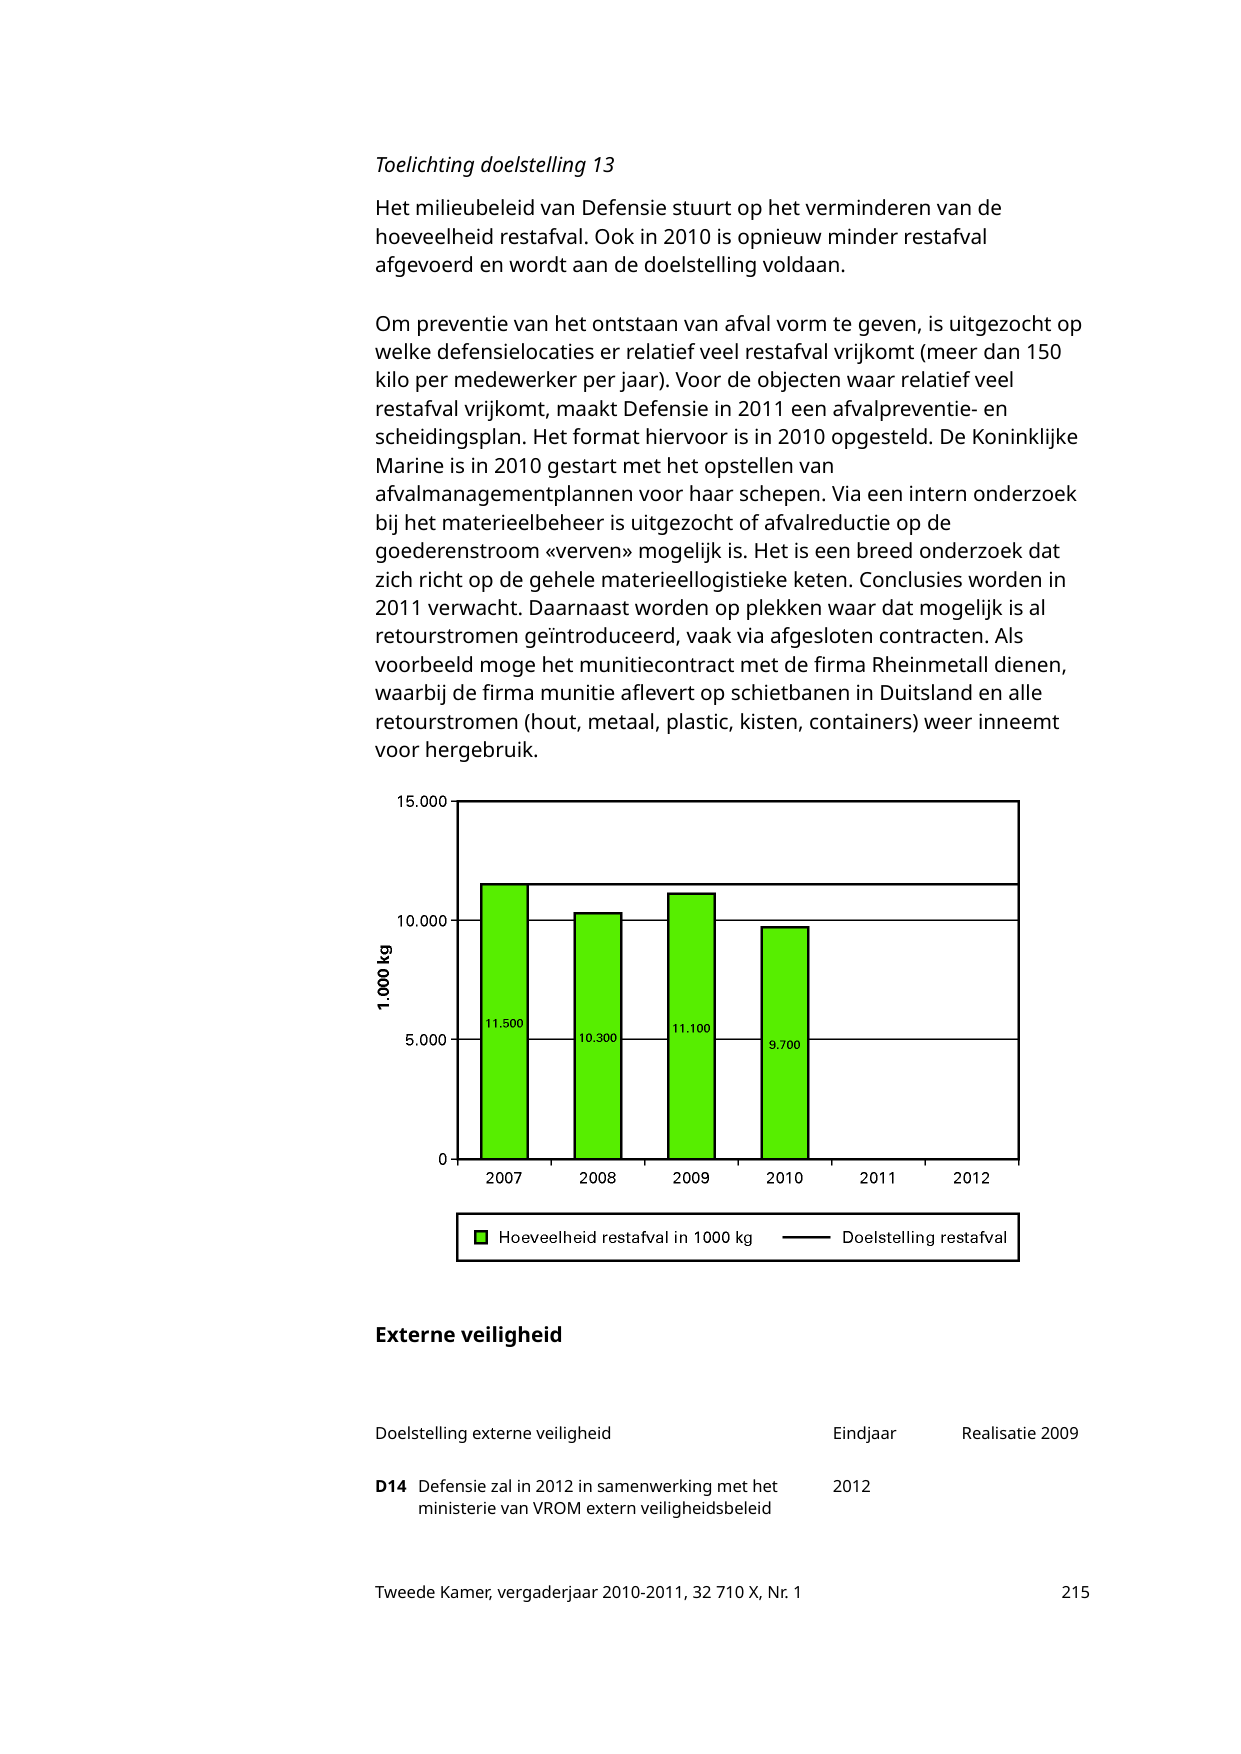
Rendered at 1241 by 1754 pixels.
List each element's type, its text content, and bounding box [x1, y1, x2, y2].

table_cell D14 [375, 1474, 418, 1533]
table_header Doelstelling externe veiligheid [375, 1421, 833, 1474]
table_header Realisatie 2009 [961, 1421, 1090, 1474]
table_cell Defensie zal in 2012 in samenwerking met het ministerie van VROM extern veiligheidsbeleid [418, 1474, 833, 1533]
text Toelichting doelstelling 13 [375, 150, 1090, 178]
text Externe veiligheid [375, 1320, 1090, 1348]
picture [375, 793, 1020, 1262]
text Om preventie van het ontstaan van afval vorm te geven, is uitgezocht op welke defensielocaties er relatief veel restafval vrijkomt (meer dan 150 kilo per medewerker per jaar). Voor de objecten waar relatief veel restafval vrijkomt, maakt Defensie in 2011 een afvalpreventie- en scheidingsplan. Het format hiervoor is in 2010 opgesteld. De Koninklijke Marine is in 2010 gestart met het opstellen van afvalmanagementplannen voor haar schepen. Via een intern onderzoek bij het materieelbeheer is uitgezocht of afvalreductie op de goederenstroom «verven» mogelijk is. Het is een breed onderzoek dat zich richt op de gehele materieellogistieke keten. Conclusies worden in 2011 verwacht. Daarnaast worden op plekken waar dat mogelijk is al retourstromen geïntroduceerd, vaak via afgesloten contracten. Als voorbeeld moge het munitiecontract met de firma Rheinmetall dienen, waarbij de firma munitie aflevert op schietbanen in Duitsland en alle retourstromen (hout, metaal, plastic, kisten, containers) weer inneemt voor hergebruik. [375, 309, 1090, 764]
table_cell [961, 1474, 1090, 1533]
text Het milieubeleid van Defensie stuurt op het verminderen van de hoeveelheid restafval. Ook in 2010 is opnieuw minder restafval afgevoerd en wordt aan de doelstelling voldaan. [375, 193, 1090, 279]
table_cell 2012 [833, 1474, 961, 1533]
table_header Eindjaar [833, 1421, 961, 1474]
